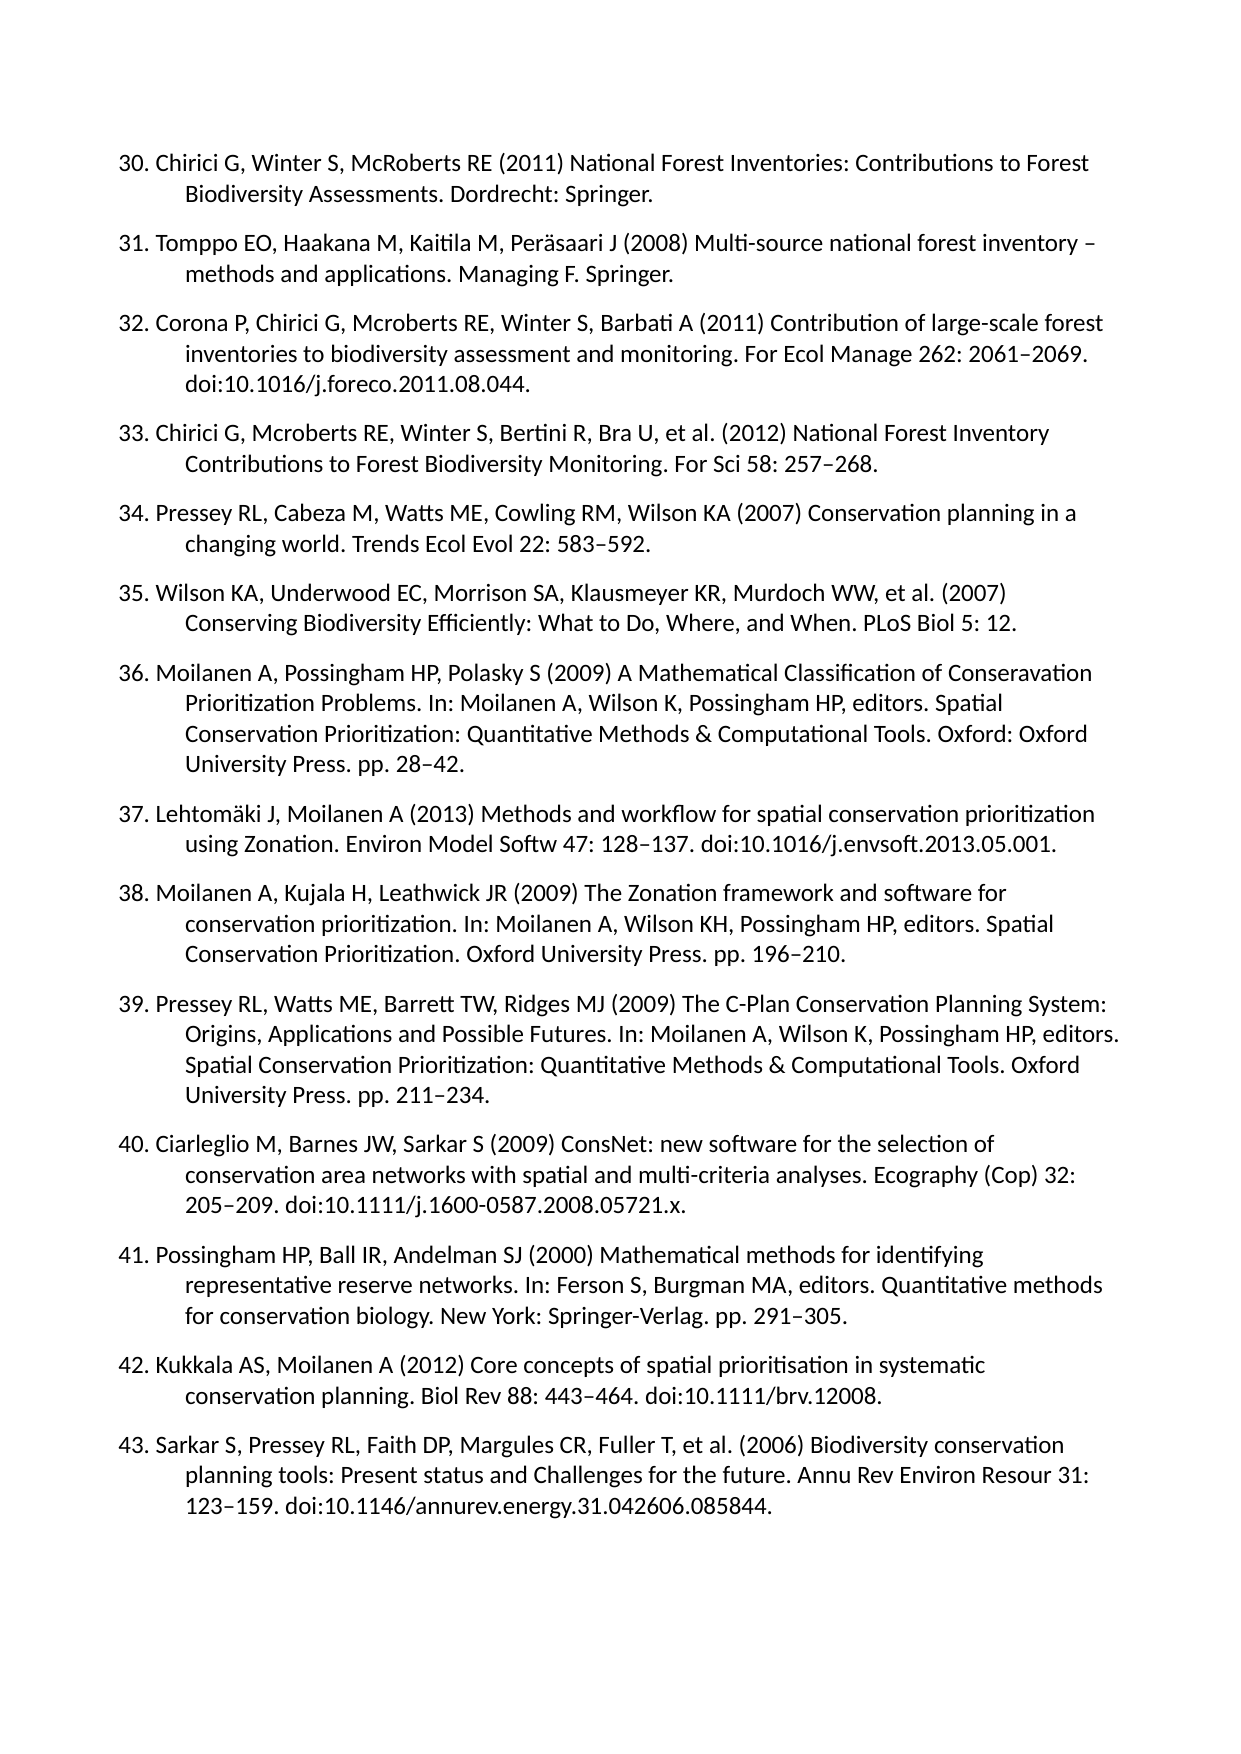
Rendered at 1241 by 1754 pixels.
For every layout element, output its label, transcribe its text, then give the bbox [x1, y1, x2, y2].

text 33. Chirici G, Mcroberts RE, Winter S, Bertini R, Bra U, et al. (2012) National Forest Inventory Contributions to Forest Biodiversity Monitoring. For Sci 58: 257–268. [118, 417, 1122, 478]
text 31. Tomppo EO, Haakana M, Kaitila M, Peräsaari J (2008) Multi-source national forest inventory – methods and applications. Managing F. Springer. [118, 227, 1122, 288]
text 43. Sarkar S, Pressey RL, Faith DP, Margules CR, Fuller T, et al. (2006) Biodiversity conservation planning tools: Present status and Challenges for the future. Annu Rev Environ Resour 31: 123–159. doi:10.1146/annurev.energy.31.042606.085844. [118, 1429, 1122, 1521]
text 36. Moilanen A, Possingham HP, Polasky S (2009) A Mathematical Classification of Conseravation Prioritization Problems. In: Moilanen A, Wilson K, Possingham HP, editors. Spatial Conservation Prioritization: Quantitative Methods & Computational Tools. Oxford: Oxford University Press. pp. 28–42. [118, 657, 1122, 779]
text 41. Possingham HP, Ball IR, Andelman SJ (2000) Mathematical methods for identifying representative reserve networks. In: Ferson S, Burgman MA, editors. Quantitative methods for conservation biology. New York: Springer-Verlag. pp. 291–305. [118, 1239, 1122, 1331]
text 38. Moilanen A, Kujala H, Leathwick JR (2009) The Zonation framework and software for conservation prioritization. In: Moilanen A, Wilson KH, Possingham HP, editors. Spatial Conservation Prioritization. Oxford University Press. pp. 196–210. [118, 877, 1122, 969]
text 30. Chirici G, Winter S, McRoberts RE (2011) National Forest Inventories: Contributions to Forest Biodiversity Assessments. Dordrecht: Springer. [118, 148, 1122, 209]
text 32. Corona P, Chirici G, Mcroberts RE, Winter S, Barbati A (2011) Contribution of large-scale forest inventories to biodiversity assessment and monitoring. For Ecol Manage 262: 2061–2069. doi:10.1016/j.foreco.2011.08.044. [118, 307, 1122, 399]
text 37. Lehtomäki J, Moilanen A (2013) Methods and workflow for spatial conservation prioritization using Zonation. Environ Model Softw 47: 128–137. doi:10.1016/j.envsoft.2013.05.001. [118, 798, 1122, 859]
text 40. Ciarleglio M, Barnes JW, Sarkar S (2009) ConsNet: new software for the selection of conservation area networks with spatial and multi-criteria analyses. Ecography (Cop) 32: 205–209. doi:10.1111/j.1600-0587.2008.05721.x. [118, 1129, 1122, 1220]
text 35. Wilson KA, Underwood EC, Morrison SA, Klausmeyer KR, Murdoch WW, et al. (2007) Conserving Biodiversity Efficiently: What to Do, Where, and When. PLoS Biol 5: 12. [118, 577, 1122, 638]
text 42. Kukkala AS, Moilanen A (2012) Core concepts of spatial prioritisation in systematic conservation planning. Biol Rev 88: 443–464. doi:10.1111/brv.12008. [118, 1349, 1122, 1410]
text 39. Pressey RL, Watts ME, Barrett TW, Ridges MJ (2009) The C-Plan Conservation Planning System: Origins, Applications and Possible Futures. In: Moilanen A, Wilson K, Possingham HP, editors. Spatial Conservation Prioritization: Quantitative Methods & Computational Tools. Oxford University Press. pp. 211–234. [118, 988, 1122, 1110]
text 34. Pressey RL, Cabeza M, Watts ME, Cowling RM, Wilson KA (2007) Conservation planning in a changing world. Trends Ecol Evol 22: 583–592. [118, 497, 1122, 558]
